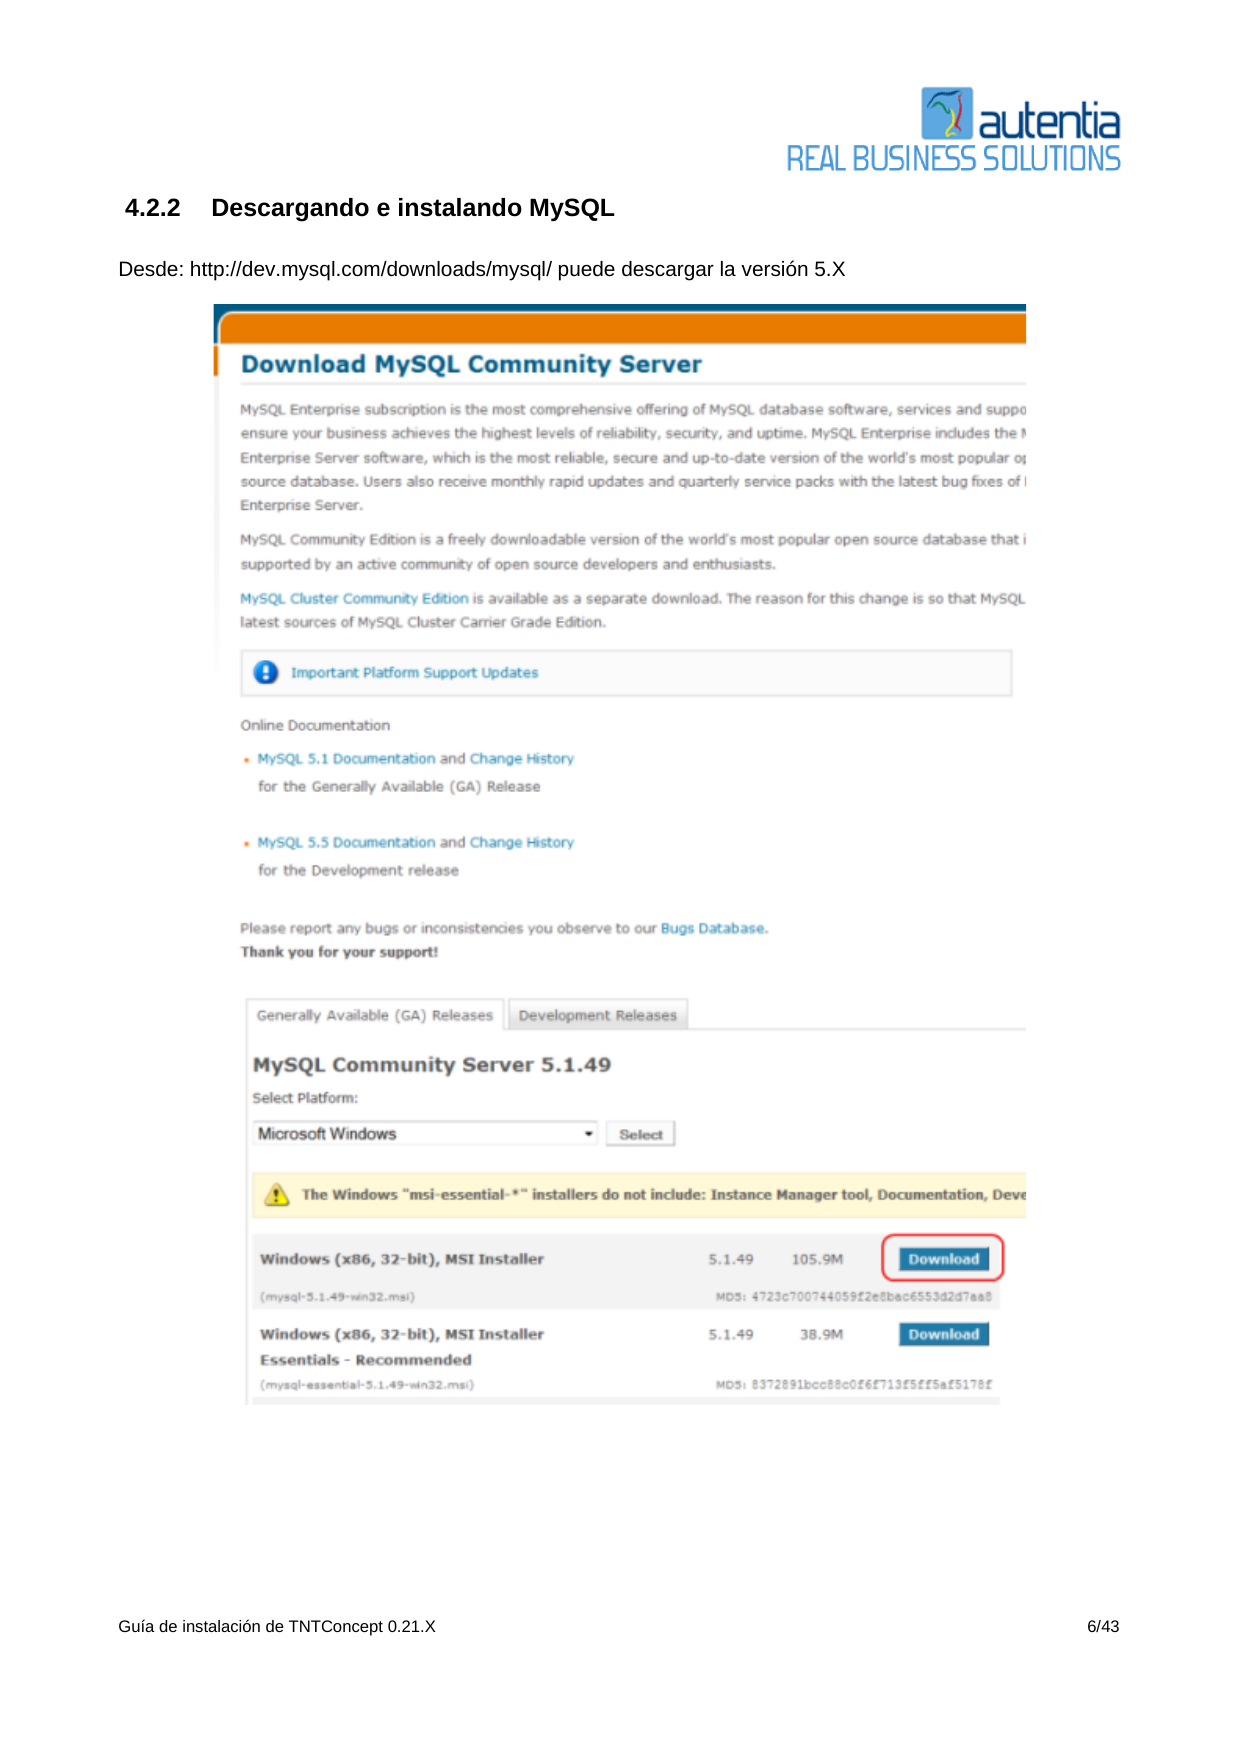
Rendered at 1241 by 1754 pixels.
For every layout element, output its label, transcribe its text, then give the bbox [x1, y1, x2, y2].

picture [213, 311, 1027, 1405]
subtitle Descargando e instalando MySQL [118, 194, 1122, 222]
text Desde: http://dev.mysql.com/downloads/mysql/ puede descargar la versión 5.X [118, 257, 1122, 281]
picture [782, 85, 1123, 178]
